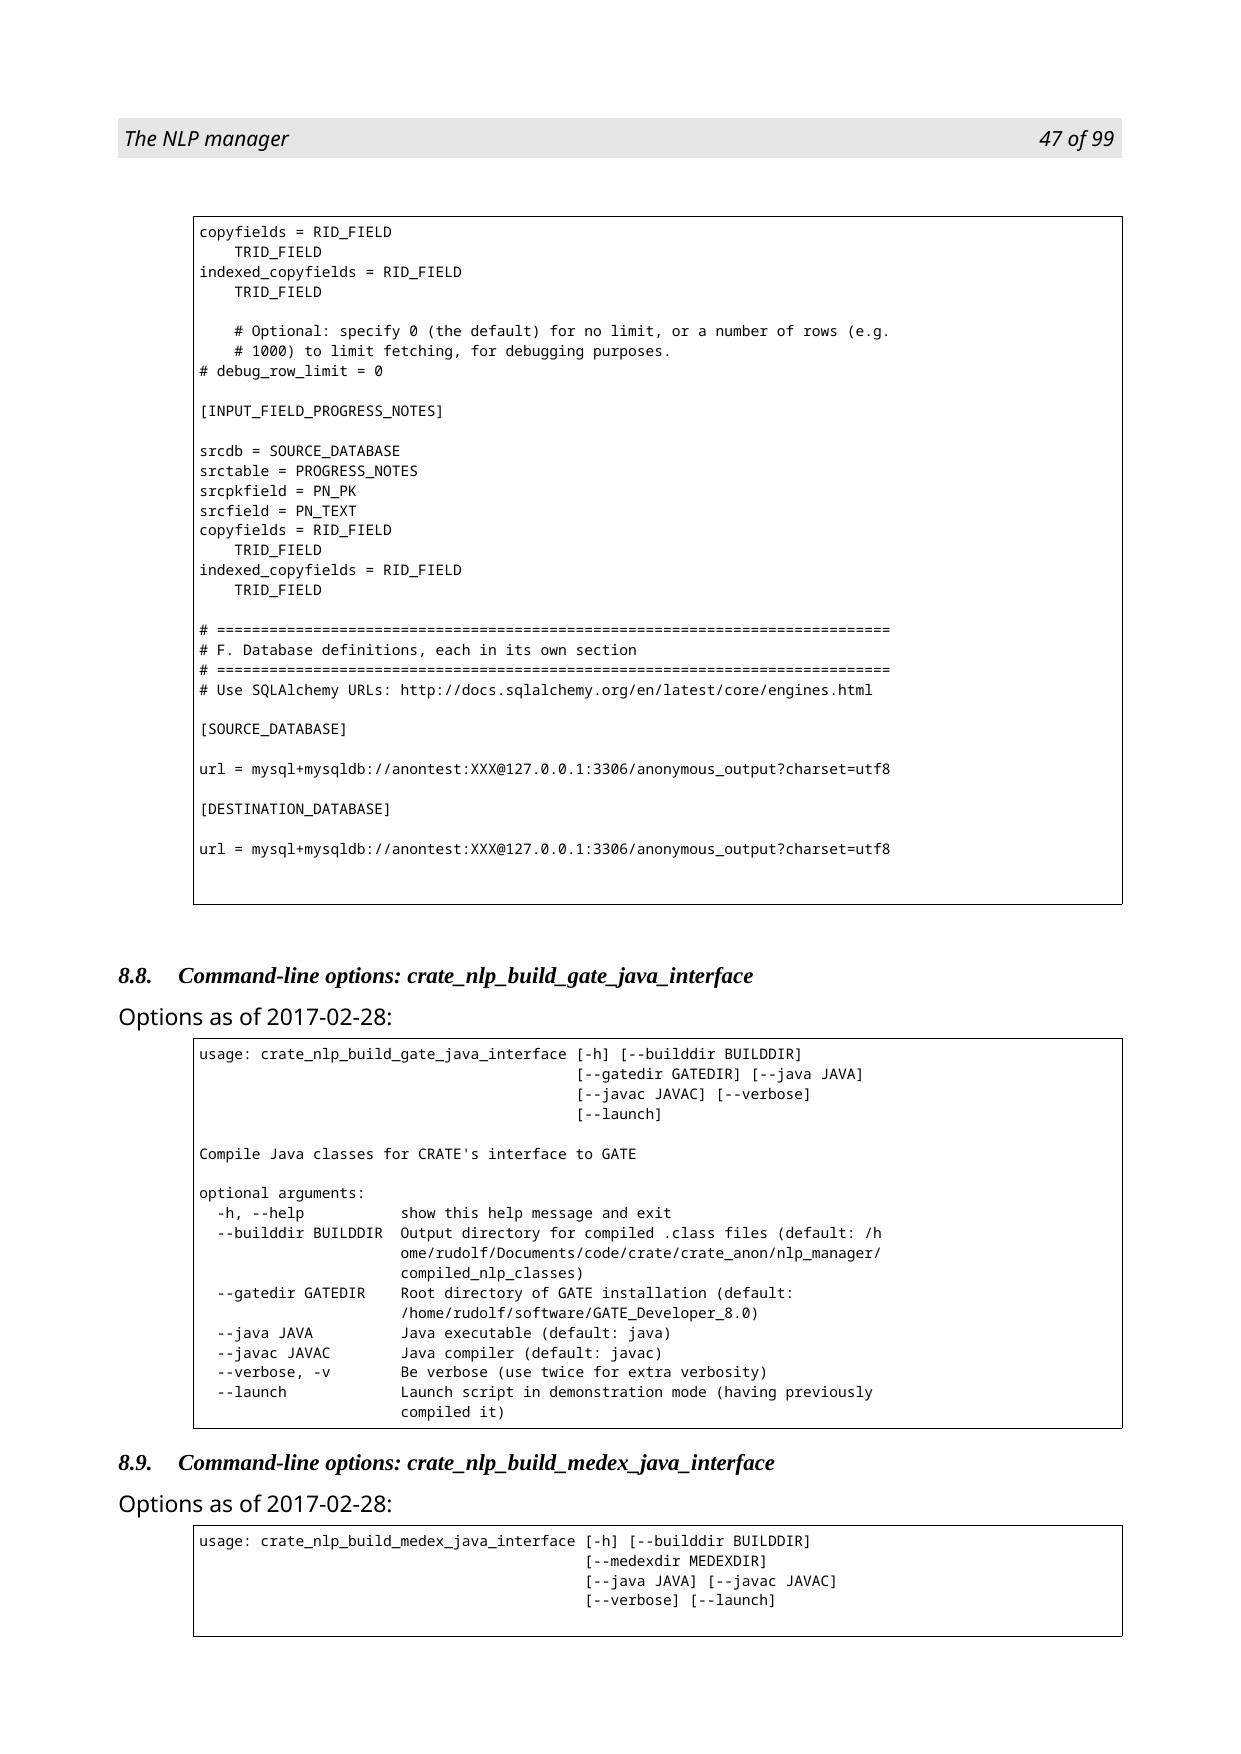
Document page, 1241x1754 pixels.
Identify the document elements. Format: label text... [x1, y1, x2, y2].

table_header usage: crate_nlp_build_gate_java_interface [-h] [--builddir BUILDDIR] [--gatedir GATEDIR] [--java JAVA] [--javac JAVAC] [--verbose] [--launch] Compile Java classes for CRATE's interface to GATE optional arguments: -h, --help show this help message and exit --builddir BUILDDIR Output directory for compiled .class files (default: /h ome/rudolf/Documents/code/crate/crate_anon/nlp_manager/ compiled_nlp_classes) --gatedir GATEDIR Root directory of GATE installation (default: /home/rudolf/software/GATE_Developer_8.0) --java JAVA Java executable (default: java) --javac JAVAC Java compiler (default: javac) --verbose, -v Be verbose (use twice for extra verbosity) --launch Launch script in demonstration mode (having previously compiled it) [194, 1039, 1122, 1428]
table_header usage: crate_nlp_build_medex_java_interface [-h] [--builddir BUILDDIR] [--medexdir MEDEXDIR] [--java JAVA] [--javac JAVAC] [--verbose] [--launch] [194, 1526, 1122, 1636]
text Options as of 2017-02-28: [118, 1001, 1122, 1032]
subtitle Command-line options: crate_nlp_build_medex_java_interface [118, 1449, 1122, 1475]
subtitle Command-line options: crate_nlp_build_gate_java_interface [118, 962, 1122, 988]
table_header copyfields = RID_FIELD TRID_FIELD indexed_copyfields = RID_FIELD TRID_FIELD # Optional: specify 0 (the default) for no limit, or a number of rows (e.g. # 1000) to limit fetching, for debugging purposes. # debug_row_limit = 0 [INPUT_FIELD_PROGRESS_NOTES] srcdb = SOURCE_DATABASE srctable = PROGRESS_NOTES srcpkfield = PN_PK srcfield = PN_TEXT copyfields = RID_FIELD TRID_FIELD indexed_copyfields = RID_FIELD TRID_FIELD # ============================================================================= # F. Database definitions, each in its own section # ============================================================================= # Use SQLAlchemy URLs: http://docs.sqlalchemy.org/en/latest/core/engines.html [SOURCE_DATABASE] url = mysql+mysqldb://anontest:XXX@127.0.0.1:3306/anonymous_output?charset=utf8 [DESTINATION_DATABASE] url = mysql+mysqldb://anontest:XXX@127.0.0.1:3306/anonymous_output?charset=utf8 [194, 217, 1122, 904]
text Options as of 2017-02-28: [118, 1487, 1122, 1519]
